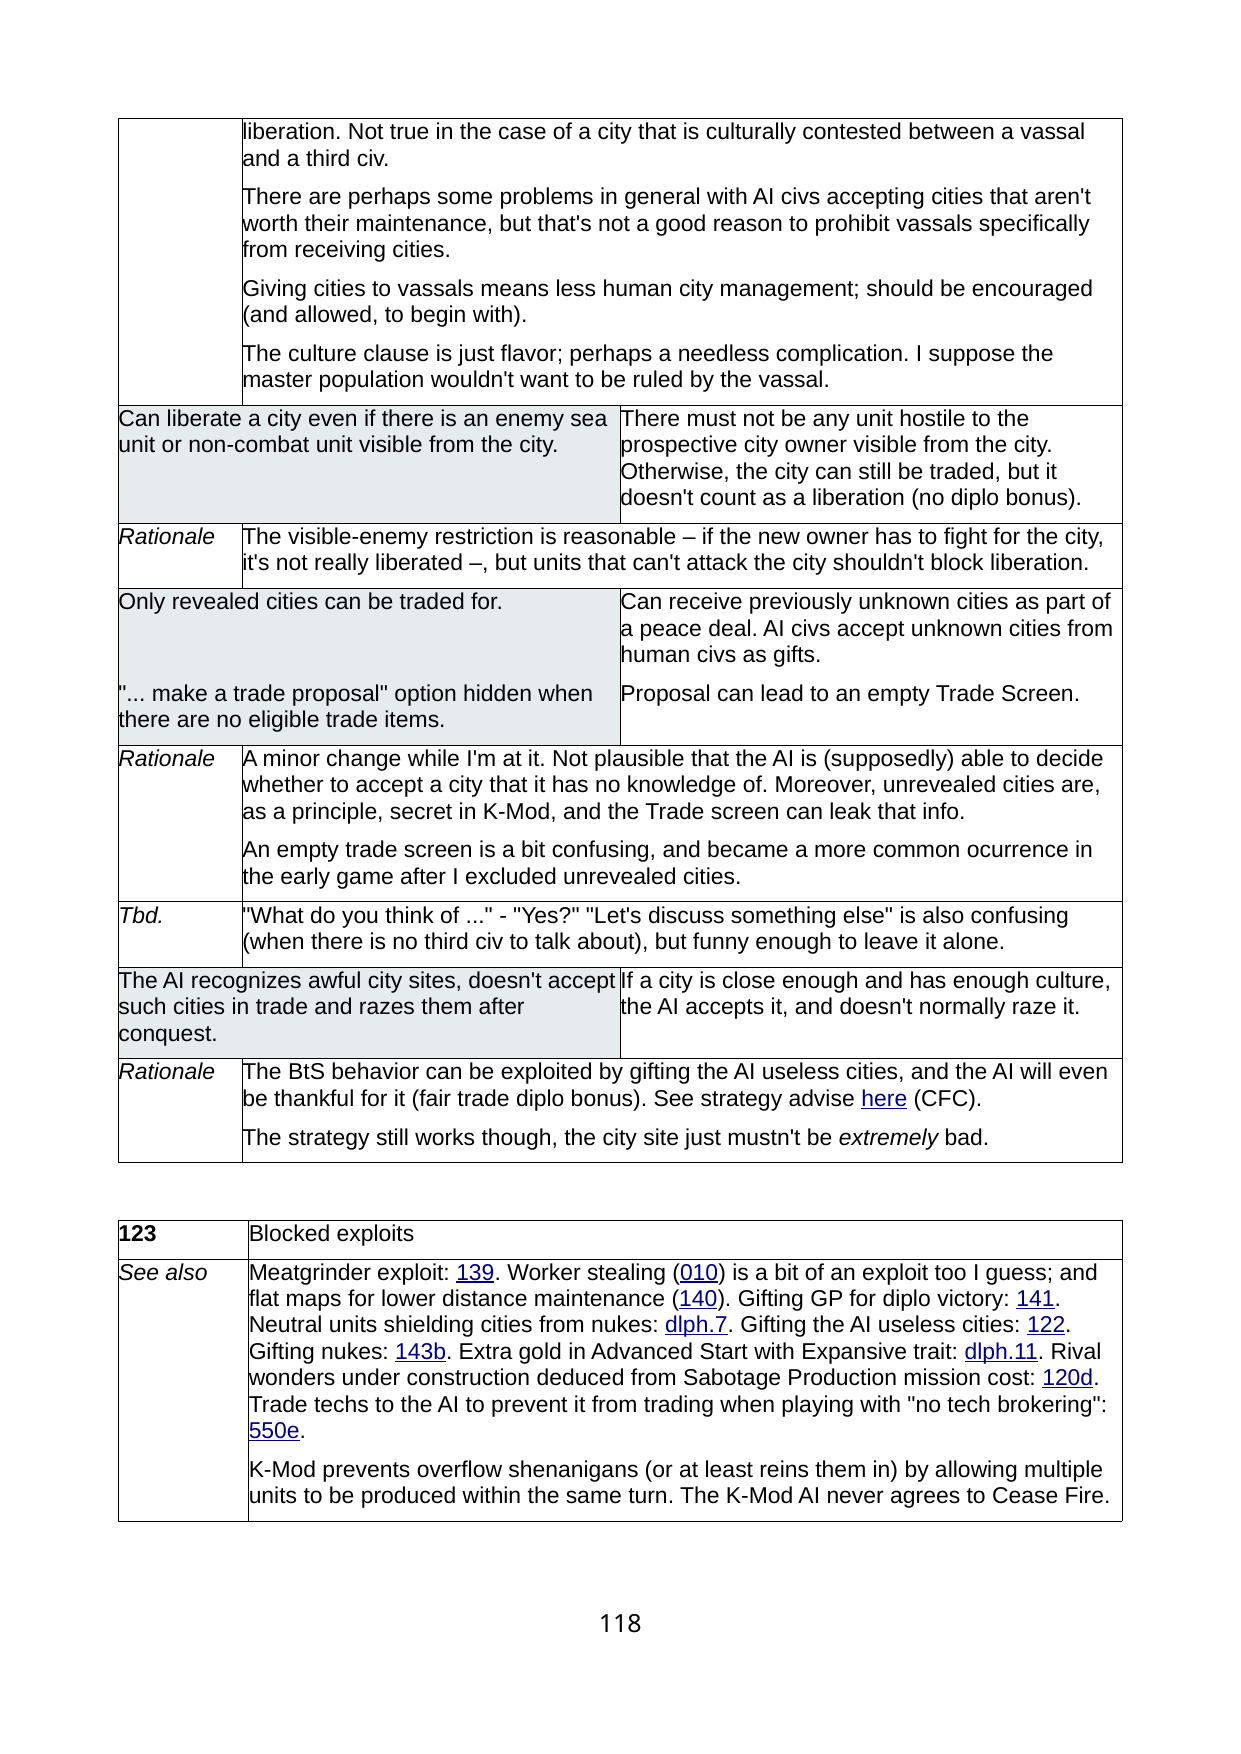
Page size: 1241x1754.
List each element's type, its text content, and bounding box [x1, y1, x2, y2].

table_cell The BtS behavior can be exploited by gifting the AI useless cities, and the AI will even be thankful for it (fair trade diplo bonus). See strategy advise here (CFC). The strategy still works though, the city site just mustn't be extremely bad. [243, 1059, 1122, 1162]
table_cell Can liberate a city even if there is an enemy sea unit or non-combat unit visible from the city. [119, 406, 620, 523]
table_cell Only revealed cities can be traded for. "... make a trade proposal" option hidden when there are no eligible trade items. [119, 589, 620, 745]
table_header Blocked exploits [249, 1221, 1122, 1259]
table_cell Rationale [119, 524, 242, 588]
table_header 123 [119, 1221, 248, 1259]
table_cell Can receive previously unknown cities as part of a peace deal. AI civs accept unknown cities from human civs as gifts. Proposal can lead to an empty Trade Screen. [621, 589, 1122, 745]
table_cell A minor change while I'm at it. Not plausible that the AI is (supposedly) able to decide whether to accept a city that it has no knowledge of. Moreover, unrevealed cities are, as a principle, secret in K-Mod, and the Trade screen can leak that info. An empty trade screen is a bit confusing, and became a more common ocurrence in the early game after I excluded unrevealed cities. [243, 746, 1122, 901]
table_cell liberation. Not true in the case of a city that is culturally contested between a vassal and a third civ. There are perhaps some problems in general with AI civs accepting cities that aren't worth their maintenance, but that's not a good reason to prohibit vassals specifically from receiving cities. Giving cities to vassals means less human city management; should be encouraged (and allowed, to begin with). The culture clause is just flavor; perhaps a needless complication. I suppose the master population wouldn't want to be ruled by the vassal. [243, 119, 1122, 405]
table_cell See also [119, 1260, 248, 1521]
table_cell There must not be any unit hostile to the prospective city owner visible from the city. Otherwise, the city can still be traded, but it doesn't count as a liberation (no diplo bonus). [621, 406, 1122, 523]
table_cell "What do you think of ..." - "Yes?" "Let's discuss something else" is also confusing (when there is no third civ to talk about), but funny enough to leave it alone. [243, 902, 1122, 967]
table_cell Tbd. [119, 902, 242, 967]
table_cell [119, 119, 242, 405]
table_cell Rationale [119, 1059, 242, 1162]
table_cell Rationale [119, 746, 242, 901]
table_cell Meatgrinder exploit: 139. Worker stealing (010) is a bit of an exploit too I guess; and flat maps for lower distance maintenance (140). Gifting GP for diplo victory: 141. Neutral units shielding cities from nukes: dlph.7. Gifting the AI useless cities: 122. Gifting nukes: 143b. Extra gold in Advanced Start with Expansive trait: dlph.11. Rival wonders under construction deduced from Sabotage Production mission cost: 120d. Trade techs to the AI to prevent it from trading when playing with "no tech brokering": 550e. K-Mod prevents overflow shenanigans (or at least reins them in) by allowing multiple units to be produced within the same turn. The K-Mod AI never agrees to Cease Fire. [249, 1260, 1122, 1521]
table_cell The visible-enemy restriction is reasonable – if the new owner has to fight for the city, it's not really liberated –, but units that can't attack the city shouldn't block liberation. [243, 524, 1122, 588]
table_cell If a city is close enough and has enough culture, the AI accepts it, and doesn't normally raze it. [621, 968, 1122, 1058]
table_cell The AI recognizes awful city sites, doesn't accept such cities in trade and razes them after conquest. [119, 968, 620, 1058]
